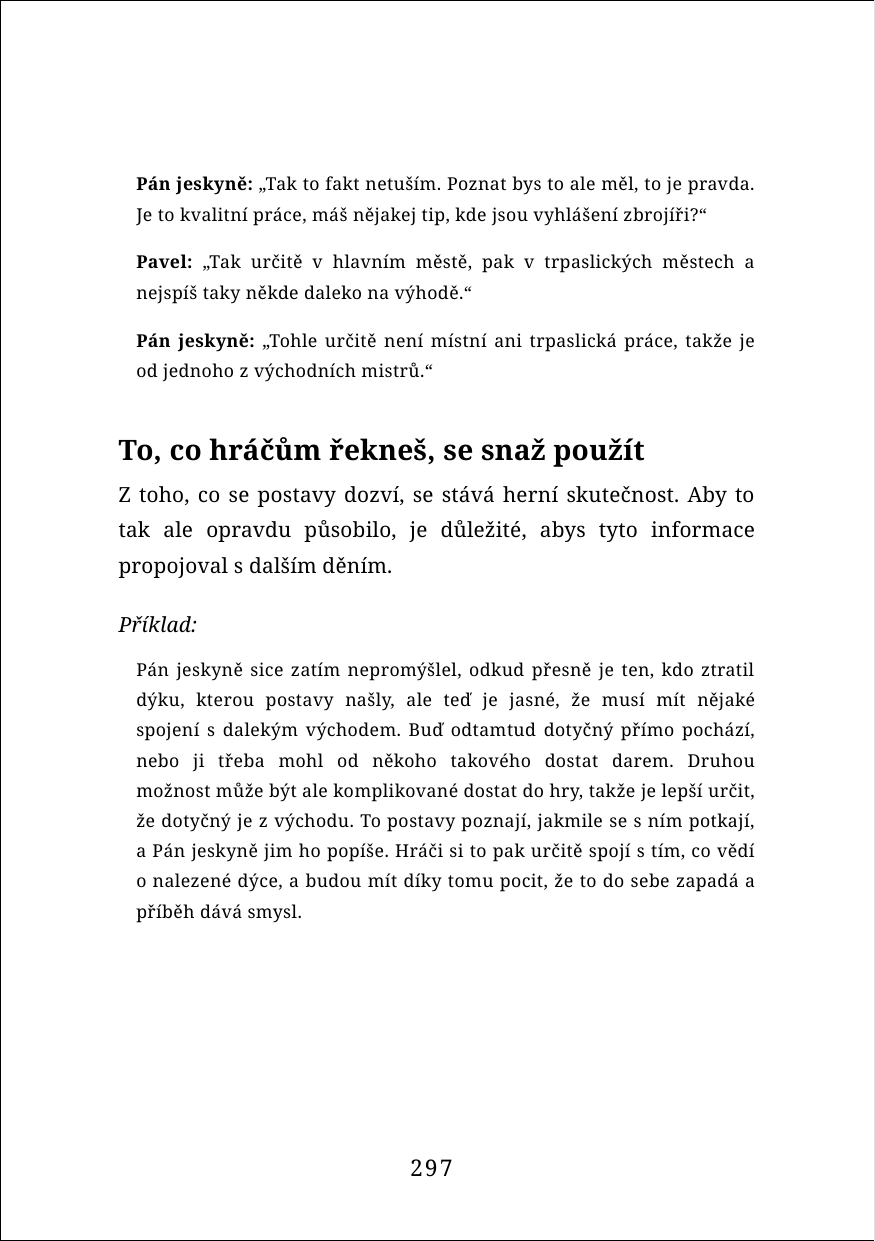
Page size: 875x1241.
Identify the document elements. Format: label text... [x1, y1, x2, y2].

text Pán jeskyně: „Tohle určitě není místní ani trpaslická práce, takže je od jednoho z východních mistrů.“ [136, 328, 756, 382]
text Pán jeskyně: „Tak to fakt netuším. Poznat bys to ale měl, to je pravda. Je to kvalitní práce, máš nějakej tip, kde jsou vyhlášení zbrojíři?“ [136, 172, 756, 226]
text Pán jeskyně sice zatím nepromýšlel, odkud přesně je ten, kdo ztratil dýku, kterou postavy našly, ale teď je jasné, že musí mít nějaké spojení s dalekým východem. Buď odtamtud dotyčný přímo pochází, nebo ji třeba mohl od někoho takového dostat darem. Druhou možnost může být ale komplikované dostat do hry, takže je lepší určit, že dotyčný je z východu. To postavy poznají, jakmile se s ním potkají, a Pán jeskyně jim ho popíše. Hráči si to pak určitě spojí s tím, co vědí o nalezené dýce, a budou mít díky tomu pocit, že to do sebe zapadá a příběh dává smysl. [136, 657, 756, 923]
text Příklad: [118, 610, 756, 638]
text Z toho, co se postavy dozví, se stává herní skutečnost. Aby to tak ale opravdu působilo, je důležité, abys tyto informace propojoval s dalším děním. [118, 480, 756, 579]
subtitle To, co hráčům řekneš, se snaž použít [118, 430, 756, 468]
text Pavel: „Tak určitě v hlavním městě, pak v trpaslických městech a nejspíš taky někde daleko na výhodě.“ [136, 250, 756, 304]
